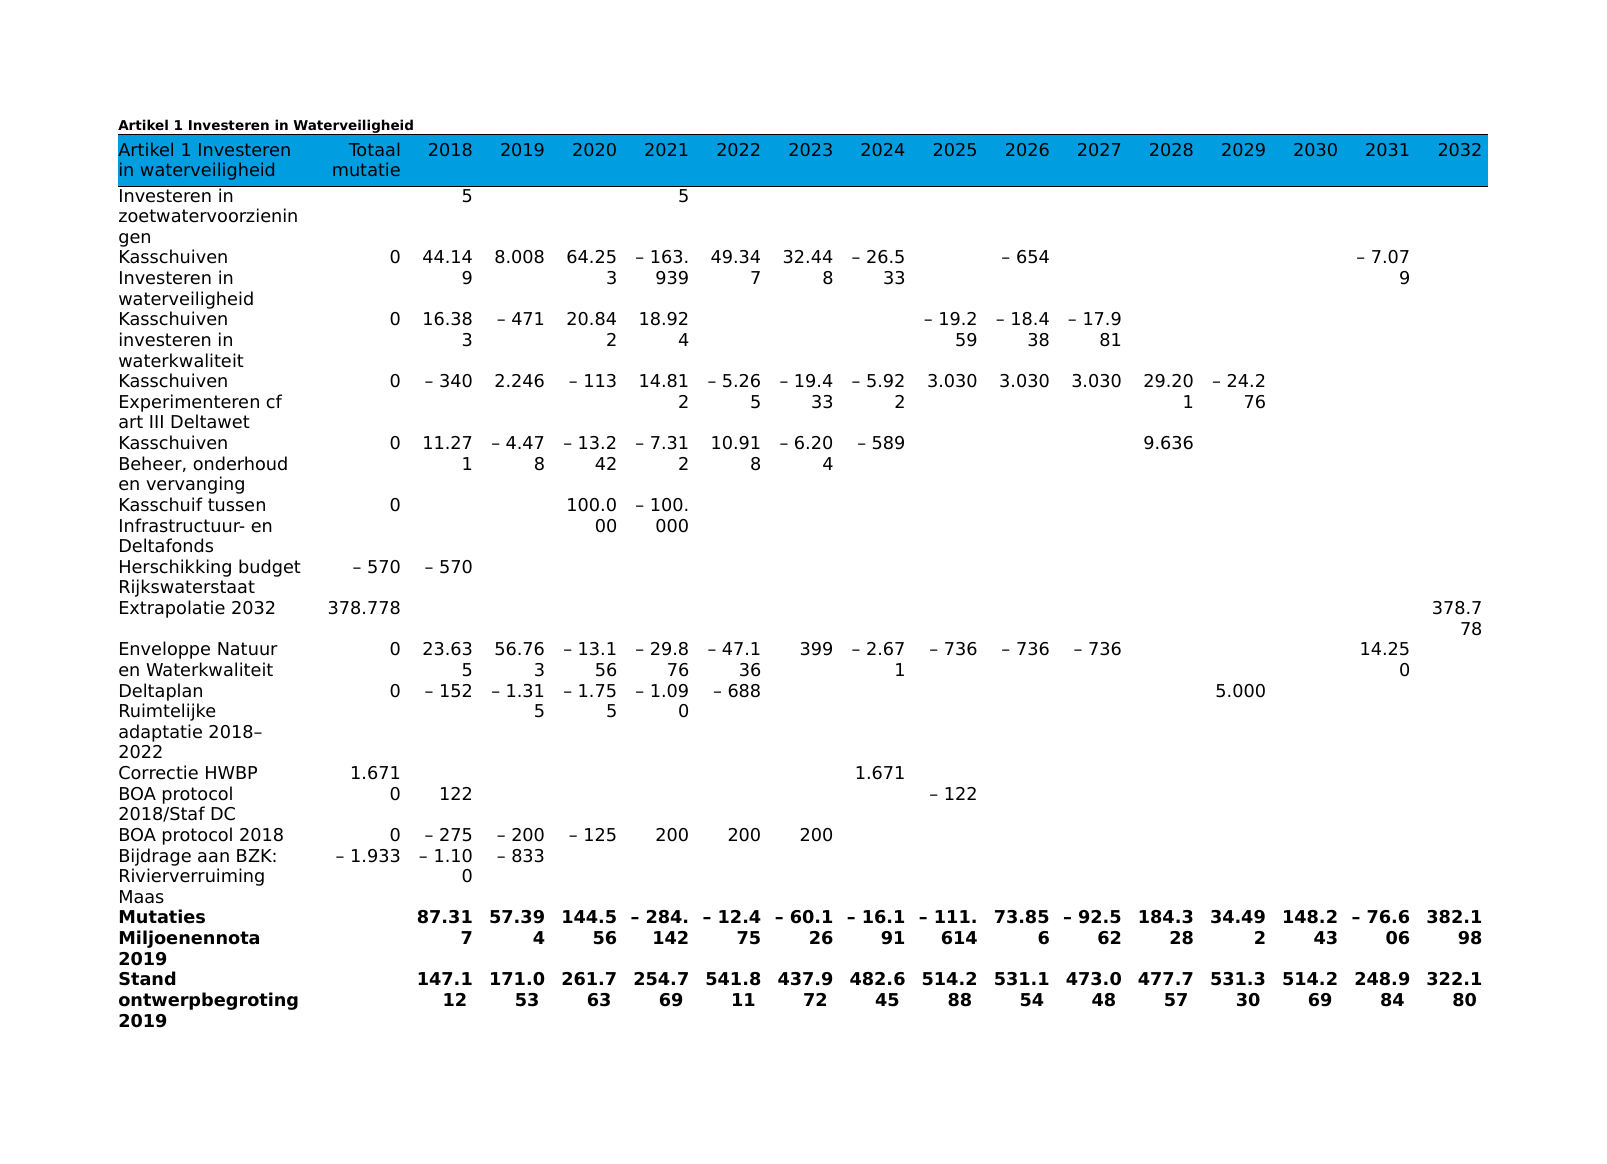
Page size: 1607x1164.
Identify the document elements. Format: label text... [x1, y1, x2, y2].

table_cell [911, 598, 983, 639]
table_cell [1344, 763, 1416, 784]
table_cell [1272, 557, 1344, 598]
table_cell Kasschuif tussen Infrastructuur- en Deltafonds [118, 495, 303, 557]
table_cell [551, 784, 623, 825]
table_cell [1416, 309, 1488, 371]
table_cell [911, 433, 983, 495]
table_cell Investeren in zoetwatervoorzieningen [118, 187, 303, 247]
table_cell [1055, 495, 1127, 557]
table_cell 122 [406, 784, 478, 825]
table_cell Extrapolatie 2032 [118, 598, 303, 639]
table_cell [1128, 639, 1199, 681]
table_cell [1128, 187, 1199, 247]
table_cell 100.000 [551, 495, 623, 557]
table_cell 34.492 [1200, 908, 1272, 969]
table_cell Bijdrage aan BZK: Rivierverruiming Maas [118, 846, 303, 907]
table_cell 147.112 [406, 969, 478, 1031]
table_cell – 1.100 [406, 846, 478, 907]
table_cell [479, 187, 551, 247]
table_cell [911, 825, 983, 846]
table_cell [1272, 763, 1344, 784]
table_cell [911, 557, 983, 598]
table_cell 2020 [551, 135, 623, 186]
table_cell Correctie HWBP [118, 763, 303, 784]
table_cell [767, 557, 839, 598]
table_cell – 76.606 [1344, 908, 1416, 969]
table_cell – 13.242 [551, 433, 623, 495]
table_cell – 4.478 [479, 433, 551, 495]
table_cell [551, 557, 623, 598]
table_cell – 92.562 [1055, 908, 1127, 969]
table_cell 16.383 [406, 309, 478, 371]
table_cell [1055, 784, 1127, 825]
table_cell 1.671 [839, 763, 911, 784]
table_cell [1416, 433, 1488, 495]
table_cell 5 [623, 187, 695, 247]
table_cell Kasschuiven Experimenteren cf art III Deltawet [118, 371, 303, 433]
table_cell 10.918 [695, 433, 767, 495]
table_cell 2029 [1200, 135, 1272, 186]
table_cell Enveloppe Natuur en Waterkwaliteit [118, 639, 303, 681]
table_cell – 13.156 [551, 639, 623, 681]
table_cell – 5.922 [839, 371, 911, 433]
table_cell [479, 557, 551, 598]
table_cell [1200, 187, 1272, 247]
table_cell [303, 969, 406, 1031]
table_cell 87.317 [406, 908, 478, 969]
table_cell Artikel 1 Investeren in waterveiligheid [118, 135, 303, 186]
table_cell [1128, 825, 1199, 846]
table_cell – 5.265 [695, 371, 767, 433]
table_cell [911, 763, 983, 784]
table_cell [983, 187, 1055, 247]
table_cell 5.000 [1200, 681, 1272, 763]
table_cell [1055, 433, 1127, 495]
table_cell [1416, 681, 1488, 763]
table_cell – 26.533 [839, 248, 911, 309]
table_cell 148.243 [1272, 908, 1344, 969]
table_cell 3.030 [911, 371, 983, 433]
table_cell [983, 846, 1055, 907]
table_cell [983, 495, 1055, 557]
table_cell [839, 825, 911, 846]
table_cell 2032 [1416, 135, 1488, 186]
table_cell 56.763 [479, 639, 551, 681]
table_cell – 570 [406, 557, 478, 598]
table_cell 2018 [406, 135, 478, 186]
table_cell Totaal mutatie [303, 135, 406, 186]
table_cell 248.984 [1344, 969, 1416, 1031]
table_cell [1128, 598, 1199, 639]
table_cell 9.636 [1128, 433, 1199, 495]
table_cell – 471 [479, 309, 551, 371]
table_cell [983, 825, 1055, 846]
table_cell [839, 557, 911, 598]
table_cell [1128, 846, 1199, 907]
table_cell – 688 [695, 681, 767, 763]
table_cell [1416, 187, 1488, 247]
table_cell [1055, 557, 1127, 598]
table_cell 2021 [623, 135, 695, 186]
table_cell [1272, 598, 1344, 639]
table_cell – 19.433 [767, 371, 839, 433]
table_cell 14.812 [623, 371, 695, 433]
table_cell 2019 [479, 135, 551, 186]
table_cell 0 [303, 248, 406, 309]
table_cell [1344, 846, 1416, 907]
table_cell 482.645 [839, 969, 911, 1031]
table_cell [406, 495, 478, 557]
table_cell [406, 598, 478, 639]
table_cell 2026 [983, 135, 1055, 186]
table_cell 3.030 [983, 371, 1055, 433]
table_cell [1272, 681, 1344, 763]
table_cell [1272, 433, 1344, 495]
table_cell 5 [406, 187, 478, 247]
table_cell [1416, 825, 1488, 846]
table_cell [839, 495, 911, 557]
table_cell – 29.876 [623, 639, 695, 681]
table_cell [767, 681, 839, 763]
table_cell 2022 [695, 135, 767, 186]
table_cell [767, 784, 839, 825]
table_cell [911, 846, 983, 907]
table_cell – 17.981 [1055, 309, 1127, 371]
table_cell [695, 763, 767, 784]
table_cell 18.924 [623, 309, 695, 371]
table_cell [1200, 309, 1272, 371]
table_cell – 60.126 [767, 908, 839, 969]
table_cell 0 [303, 681, 406, 763]
table_cell [1272, 309, 1344, 371]
table_cell 73.856 [983, 908, 1055, 969]
table_cell – 200 [479, 825, 551, 846]
table_cell [1200, 433, 1272, 495]
table_cell – 1.315 [479, 681, 551, 763]
table_cell [767, 187, 839, 247]
table_cell 8.008 [479, 248, 551, 309]
table_cell [695, 557, 767, 598]
table_cell – 111.614 [911, 908, 983, 969]
table_cell [839, 598, 911, 639]
table_cell [551, 187, 623, 247]
table_cell [1416, 248, 1488, 309]
table_cell [1344, 557, 1416, 598]
table_cell – 570 [303, 557, 406, 598]
table_cell 322.180 [1416, 969, 1488, 1031]
table_cell 514.288 [911, 969, 983, 1031]
table_cell 378.778 [303, 598, 406, 639]
table_cell [839, 309, 911, 371]
table_cell Kasschuiven Beheer, onderhoud en vervanging [118, 433, 303, 495]
table_cell [767, 309, 839, 371]
table_cell – 122 [911, 784, 983, 825]
table_cell 57.394 [479, 908, 551, 969]
table_cell [1272, 495, 1344, 557]
table_cell Mutaties Miljoenennota 2019 [118, 908, 303, 969]
table_cell [1128, 495, 1199, 557]
table_cell – 18.438 [983, 309, 1055, 371]
table_cell – 275 [406, 825, 478, 846]
table_cell [983, 433, 1055, 495]
table_cell [695, 187, 767, 247]
table_cell [1344, 681, 1416, 763]
table_cell [695, 784, 767, 825]
table_cell [839, 784, 911, 825]
table_cell [1200, 763, 1272, 784]
table_cell [1055, 763, 1127, 784]
table_cell – 833 [479, 846, 551, 907]
table_cell [623, 763, 695, 784]
table_cell [1416, 763, 1488, 784]
table_cell 200 [623, 825, 695, 846]
table_cell [1055, 598, 1127, 639]
table_cell [1055, 248, 1127, 309]
table_cell – 7.312 [623, 433, 695, 495]
table_cell [479, 598, 551, 639]
table_cell [1055, 825, 1127, 846]
table_cell [1200, 825, 1272, 846]
table_cell [551, 846, 623, 907]
table_cell [1055, 681, 1127, 763]
table_cell [1272, 846, 1344, 907]
table_cell [1272, 248, 1344, 309]
table_cell 32.448 [767, 248, 839, 309]
table_cell [1416, 557, 1488, 598]
table_cell [911, 187, 983, 247]
table_cell – 125 [551, 825, 623, 846]
table_cell [1200, 248, 1272, 309]
table_cell [1272, 825, 1344, 846]
table_cell Stand ontwerpbegroting 2019 [118, 969, 303, 1031]
table_cell – 100.000 [623, 495, 695, 557]
table_cell 531.154 [983, 969, 1055, 1031]
table_cell 0 [303, 825, 406, 846]
table_cell [911, 681, 983, 763]
table_cell 144.556 [551, 908, 623, 969]
table_cell [1344, 825, 1416, 846]
table_cell [839, 846, 911, 907]
table_cell 541.811 [695, 969, 767, 1031]
table_cell – 654 [983, 248, 1055, 309]
table_cell [983, 763, 1055, 784]
table_cell Kasschuiven investeren in waterkwaliteit [118, 309, 303, 371]
table_cell [1416, 784, 1488, 825]
table_cell 64.253 [551, 248, 623, 309]
table_cell – 16.191 [839, 908, 911, 969]
table_cell [1200, 639, 1272, 681]
table_cell – 589 [839, 433, 911, 495]
table_cell [839, 681, 911, 763]
table_cell [406, 763, 478, 784]
table_cell [1128, 557, 1199, 598]
table_cell [767, 846, 839, 907]
table_cell [695, 846, 767, 907]
table_cell Herschikking budget Rijkswaterstaat [118, 557, 303, 598]
table_cell – 1.090 [623, 681, 695, 763]
table_cell 184.328 [1128, 908, 1199, 969]
table_cell 2031 [1344, 135, 1416, 186]
table_cell [479, 763, 551, 784]
table_cell 200 [767, 825, 839, 846]
table_cell 0 [303, 639, 406, 681]
table_cell [1055, 187, 1127, 247]
table_cell – 2.671 [839, 639, 911, 681]
table_cell [1416, 846, 1488, 907]
table_cell [1272, 639, 1344, 681]
table_cell – 340 [406, 371, 478, 433]
table_cell 14.250 [1344, 639, 1416, 681]
table_cell 382.198 [1416, 908, 1488, 969]
table_cell [767, 598, 839, 639]
table_cell [695, 598, 767, 639]
table_cell 2028 [1128, 135, 1199, 186]
table_cell 20.842 [551, 309, 623, 371]
table_cell Deltaplan Ruimtelijke adaptatie 2018–2022 [118, 681, 303, 763]
table_cell [1128, 681, 1199, 763]
table_cell [1344, 433, 1416, 495]
table_cell BOA protocol 2018 [118, 825, 303, 846]
table_cell [1200, 495, 1272, 557]
table_cell 1.671 [303, 763, 406, 784]
table_cell [1055, 846, 1127, 907]
table_cell [303, 187, 406, 247]
table_cell 378.778 [1416, 598, 1488, 639]
table_cell 0 [303, 433, 406, 495]
table_cell 261.763 [551, 969, 623, 1031]
table_cell [479, 784, 551, 825]
table_cell [1344, 371, 1416, 433]
table_cell 23.635 [406, 639, 478, 681]
table_cell 2027 [1055, 135, 1127, 186]
table_cell 44.149 [406, 248, 478, 309]
table_cell [1272, 784, 1344, 825]
table_cell [303, 908, 406, 969]
table_cell 29.201 [1128, 371, 1199, 433]
table_cell [839, 187, 911, 247]
table_cell – 113 [551, 371, 623, 433]
table_cell [1416, 495, 1488, 557]
table_cell – 6.204 [767, 433, 839, 495]
table_cell [1344, 495, 1416, 557]
table_cell [983, 598, 1055, 639]
table_cell – 1.933 [303, 846, 406, 907]
table_cell 399 [767, 639, 839, 681]
table_cell [551, 598, 623, 639]
table_cell [623, 598, 695, 639]
table_cell – 12.475 [695, 908, 767, 969]
table_cell 2024 [839, 135, 911, 186]
table_cell – 284.142 [623, 908, 695, 969]
table_cell – 24.276 [1200, 371, 1272, 433]
table_cell [983, 557, 1055, 598]
table_cell 2030 [1272, 135, 1344, 186]
table_cell 3.030 [1055, 371, 1127, 433]
table_cell – 736 [1055, 639, 1127, 681]
table_cell [1200, 846, 1272, 907]
table_cell [1344, 784, 1416, 825]
table_cell 531.330 [1200, 969, 1272, 1031]
table_cell [911, 495, 983, 557]
table_cell [1344, 187, 1416, 247]
table_cell 514.269 [1272, 969, 1344, 1031]
table_cell 0 [303, 784, 406, 825]
table_cell 0 [303, 495, 406, 557]
table_cell 2025 [911, 135, 983, 186]
table_cell [767, 495, 839, 557]
table_cell [1128, 248, 1199, 309]
table_cell 0 [303, 371, 406, 433]
table_cell [983, 784, 1055, 825]
table_cell Kasschuiven Investeren in waterveiligheid [118, 248, 303, 309]
table_cell [623, 557, 695, 598]
table_cell BOA protocol 2018/Staf DC [118, 784, 303, 825]
table_cell [695, 309, 767, 371]
table_cell [623, 846, 695, 907]
table_cell [623, 784, 695, 825]
table_cell – 163.939 [623, 248, 695, 309]
table_cell [479, 495, 551, 557]
table_cell 2.246 [479, 371, 551, 433]
table_cell [1128, 309, 1199, 371]
table_cell [1128, 784, 1199, 825]
table_cell [1200, 557, 1272, 598]
table_cell [1416, 639, 1488, 681]
table_cell [1272, 187, 1344, 247]
table_cell 49.347 [695, 248, 767, 309]
table_cell – 736 [983, 639, 1055, 681]
table_cell [695, 495, 767, 557]
table_cell – 736 [911, 639, 983, 681]
table_cell – 1.755 [551, 681, 623, 763]
table_cell [1272, 371, 1344, 433]
table_cell [551, 763, 623, 784]
table_cell [983, 681, 1055, 763]
table_cell [1200, 784, 1272, 825]
table_cell 2023 [767, 135, 839, 186]
table_cell – 7.079 [1344, 248, 1416, 309]
table_cell [1344, 598, 1416, 639]
table_cell 0 [303, 309, 406, 371]
table_cell [911, 248, 983, 309]
table_cell – 47.136 [695, 639, 767, 681]
table_cell [1416, 371, 1488, 433]
table_cell 171.053 [479, 969, 551, 1031]
table_cell [1344, 309, 1416, 371]
table_cell 254.769 [623, 969, 695, 1031]
table_cell 473.048 [1055, 969, 1127, 1031]
table_cell – 152 [406, 681, 478, 763]
table_cell [767, 763, 839, 784]
table_cell 200 [695, 825, 767, 846]
table_cell 11.271 [406, 433, 478, 495]
table_cell [1128, 763, 1199, 784]
table_header Artikel 1 Investeren in Waterveiligheid [118, 118, 1488, 134]
table_cell – 19.259 [911, 309, 983, 371]
table_cell 437.972 [767, 969, 839, 1031]
table_cell [1200, 598, 1272, 639]
table_cell 477.757 [1128, 969, 1199, 1031]
